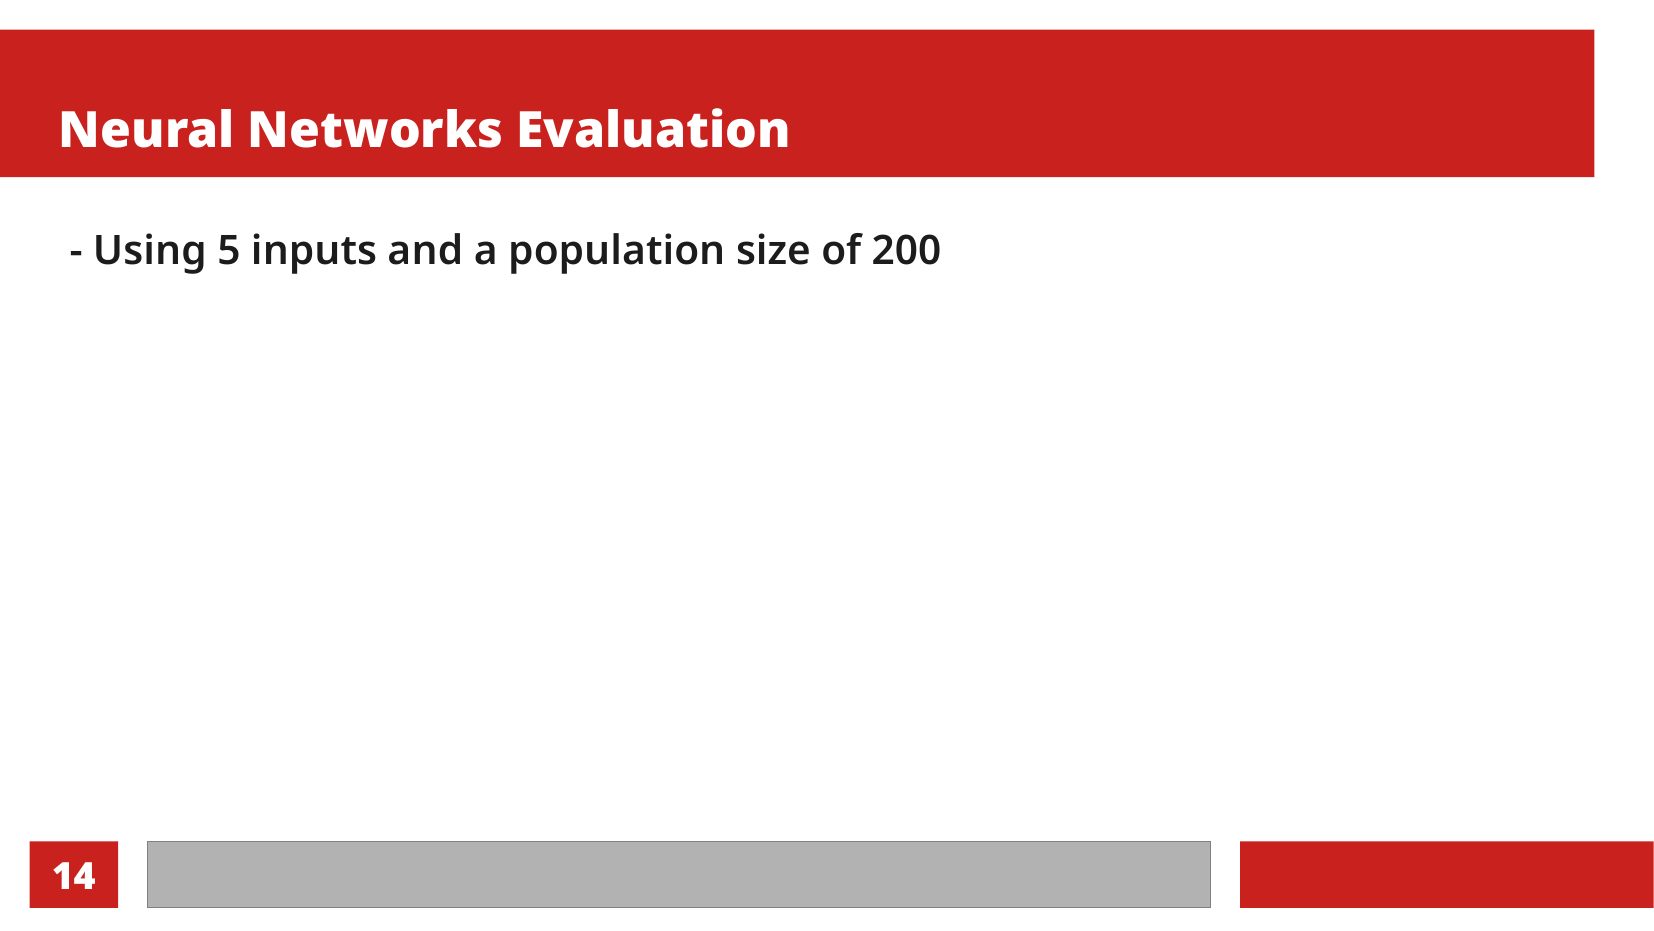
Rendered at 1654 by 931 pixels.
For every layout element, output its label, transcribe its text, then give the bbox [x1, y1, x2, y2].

list - Using 5 inputs and a population size of 200 [59, 221, 1388, 532]
title Neural Networks Evaluation [59, 44, 1595, 163]
